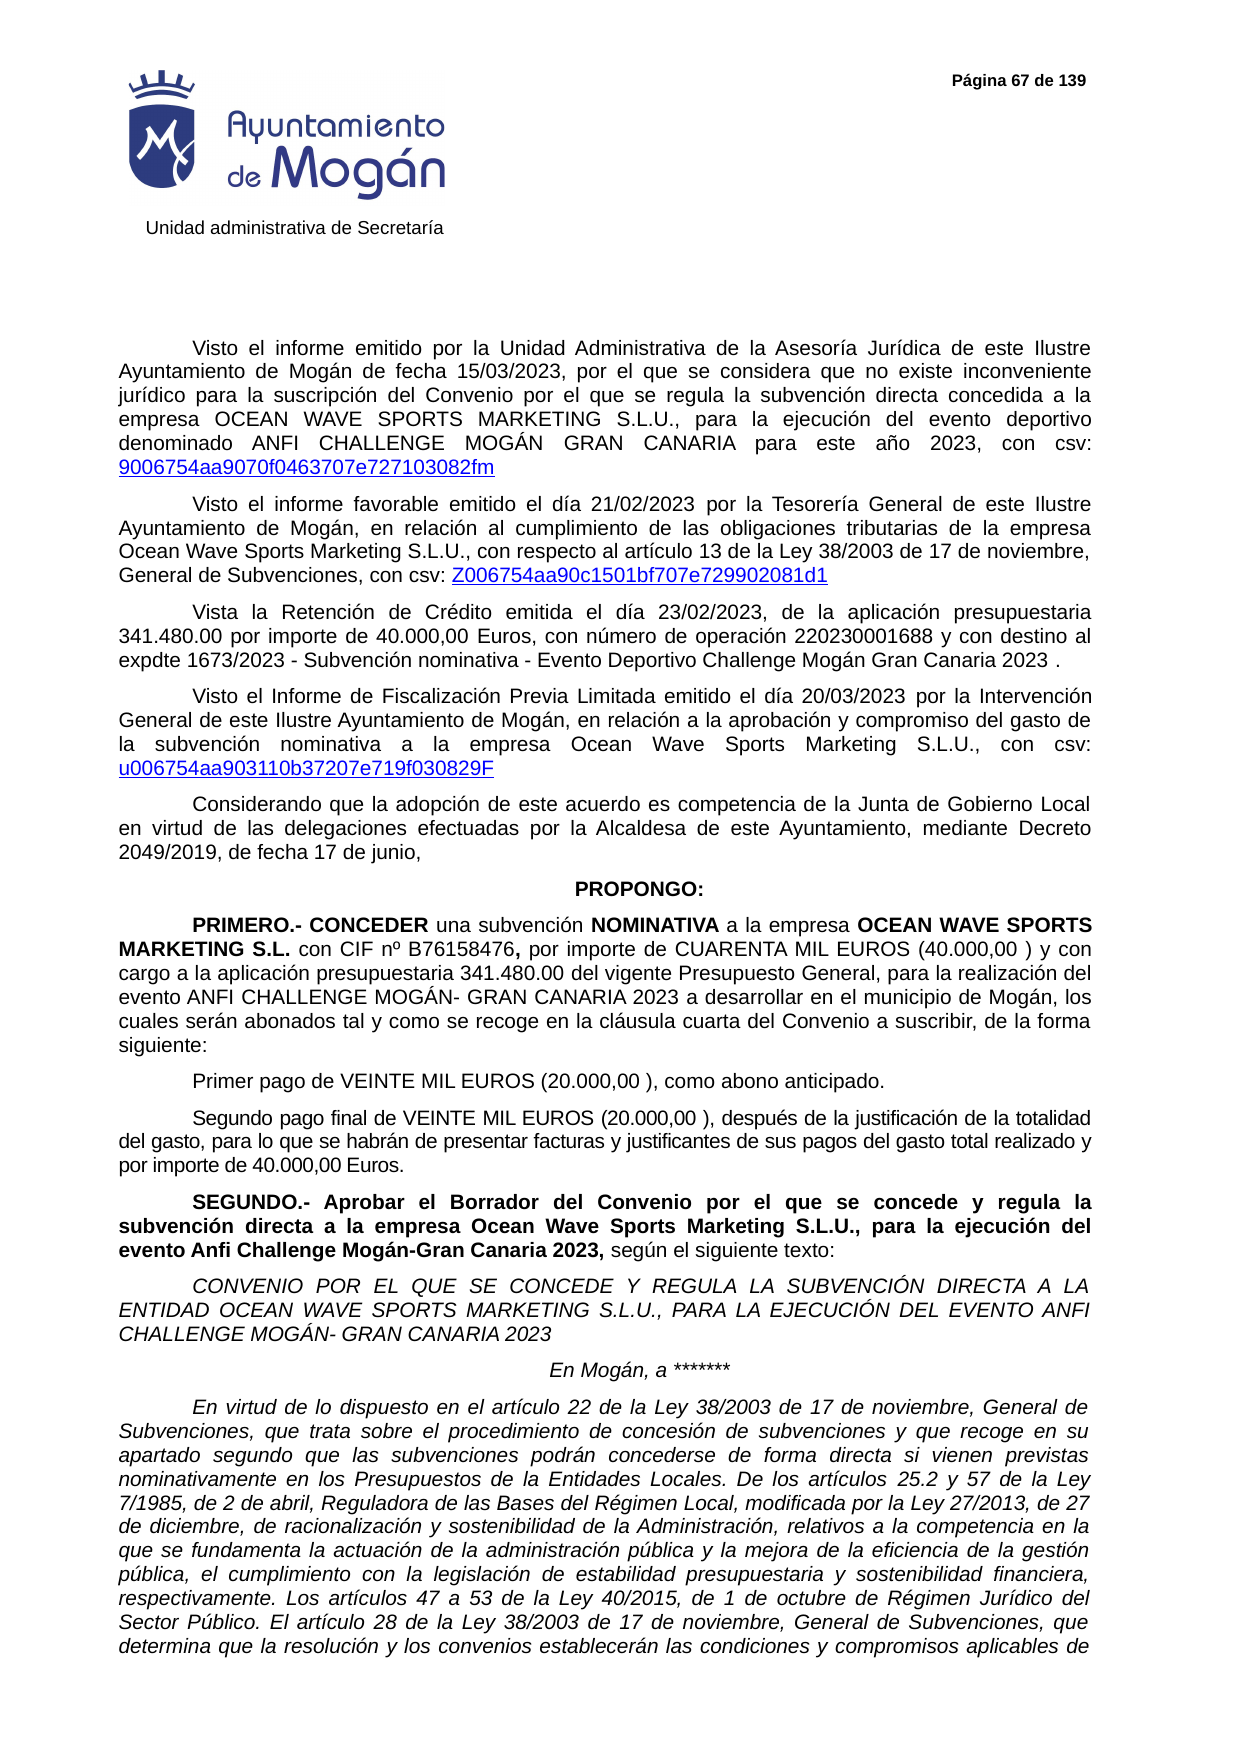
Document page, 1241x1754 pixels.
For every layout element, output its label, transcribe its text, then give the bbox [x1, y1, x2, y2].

text SEGUNDO.- Aprobar el Borrador del Convenio por el que se concede y regula la subvención directa a la empresa Ocean Wave Sports Marketing S.L.U., para la ejecución del evento Anfi Challenge Mogán-Gran Canaria 2023, según el siguiente texto: [118, 1189, 1092, 1261]
text Visto el informe emitido por la Unidad Administrativa de la Asesoría Jurídica de este Ilustre Ayuntamiento de Mogán de fecha 15/03/2023, por el que se considera que no existe inconveniente jurídico para la suscripción del Convenio por el que se regula la subvención directa concedida a la empresa OCEAN WAVE SPORTS MARKETING S.L.U., para la ejecución del evento deportivo denominado ANFI CHALLENGE MOGÁN GRAN CANARIA para este año 2023, con csv: 9006754aa9070f0463707e727103082fm [118, 335, 1092, 479]
text Vista la Retención de Crédito emitida el día 23/02/2023, de la aplicación presupuestaria 341.480.00 por importe de 40.000,00 Euros, con número de operación 220230001688 y con destino al expdte 1673/2023 - Subvención nominativa - Evento Deportivo Challenge Mogán Gran Canaria 2023 . [118, 600, 1092, 672]
text Primer pago de VEINTE MIL EUROS (20.000,00 ), como abono anticipado. [118, 1069, 1092, 1093]
picture [128, 70, 445, 206]
text Segundo pago final de VEINTE MIL EUROS (20.000,00 ), después de la justificación de la totalidad del gasto, para lo que se habrán de presentar facturas y justificantes de sus pagos del gasto total realizado y por importe de 40.000,00 Euros. [118, 1105, 1092, 1177]
text PROPONGO: [118, 876, 1092, 900]
text Visto el Informe de Fiscalización Previa Limitada emitido el día 20/03/2023 por la Intervención General de este Ilustre Ayuntamiento de Mogán, en relación a la aprobación y compromiso del gasto de la subvención nominativa a la empresa Ocean Wave Sports Marketing S.L.U., con csv: u006754aa903110b37207e719f030829F [118, 684, 1092, 780]
text Considerando que la adopción de este acuerdo es competencia de la Junta de Gobierno Local en virtud de las delegaciones efectuadas por la Alcaldesa de este Ayuntamiento, mediante Decreto 2049/2019, de fecha 17 de junio, [118, 792, 1092, 864]
text En virtud de lo dispuesto en el artículo 22 de la Ley 38/2003 de 17 de noviembre, General de Subvenciones, que trata sobre el procedimiento de concesión de subvenciones y que recoge en su apartado segundo que las subvenciones podrán concederse de forma directa si vienen previstas nominativamente en los Presupuestos de la Entidades Locales. De los artículos 25.2 y 57 de la Ley 7/1985, de 2 de abril, Reguladora de las Bases del Régimen Local, modificada por la Ley 27/2013, de 27 de diciembre, de racionalización y sostenibilidad de la Administración, relativos a la competencia en la que se fundamenta la actuación de la administración pública y la mejora de la eficiencia de la gestión pública, el cumplimiento con la legislación de estabilidad presupuestaria y sostenibilidad financiera, respectivamente. Los artículos 47 a 53 de la Ley 40/2015, de 1 de octubre de Régimen Jurídico del Sector Público. El artículo 28 de la Ley 38/2003 de 17 de noviembre, General de Subvenciones, que determina que la resolución y los convenios establecerán las condiciones y compromisos aplicables de [118, 1394, 1092, 1658]
text En Mogán, a ******* [118, 1358, 1092, 1382]
text Visto el informe favorable emitido el día 21/02/2023 por la Tesorería General de este Ilustre Ayuntamiento de Mogán, en relación al cumplimiento de las obligaciones tributarias de la empresa Ocean Wave Sports Marketing S.L.U., con respecto al artículo 13 de la Ley 38/2003 de 17 de noviembre, General de Subvenciones, con csv: Z006754aa90c1501bf707e729902081d1 [118, 491, 1092, 587]
text PRIMERO.- CONCEDER una subvención NOMINATIVA a la empresa OCEAN WAVE SPORTS MARKETING S.L. con CIF nº B76158476, por importe de CUARENTA MIL EUROS (40.000,00 ) y con cargo a la aplicación presupuestaria 341.480.00 del vigente Presupuesto General, para la realización del evento ANFI CHALLENGE MOGÁN- GRAN CANARIA 2023 a desarrollar en el municipio de Mogán, los cuales serán abonados tal y como se recoge en la cláusula cuarta del Convenio a suscribir, de la forma siguiente: [118, 913, 1092, 1057]
text CONVENIO POR EL QUE SE CONCEDE Y REGULA LA SUBVENCIÓN DIRECTA A LA ENTIDAD OCEAN WAVE SPORTS MARKETING S.L.U., PARA LA EJECUCIÓN DEL EVENTO ANFI CHALLENGE MOGÁN- GRAN CANARIA 2023 [118, 1274, 1092, 1346]
